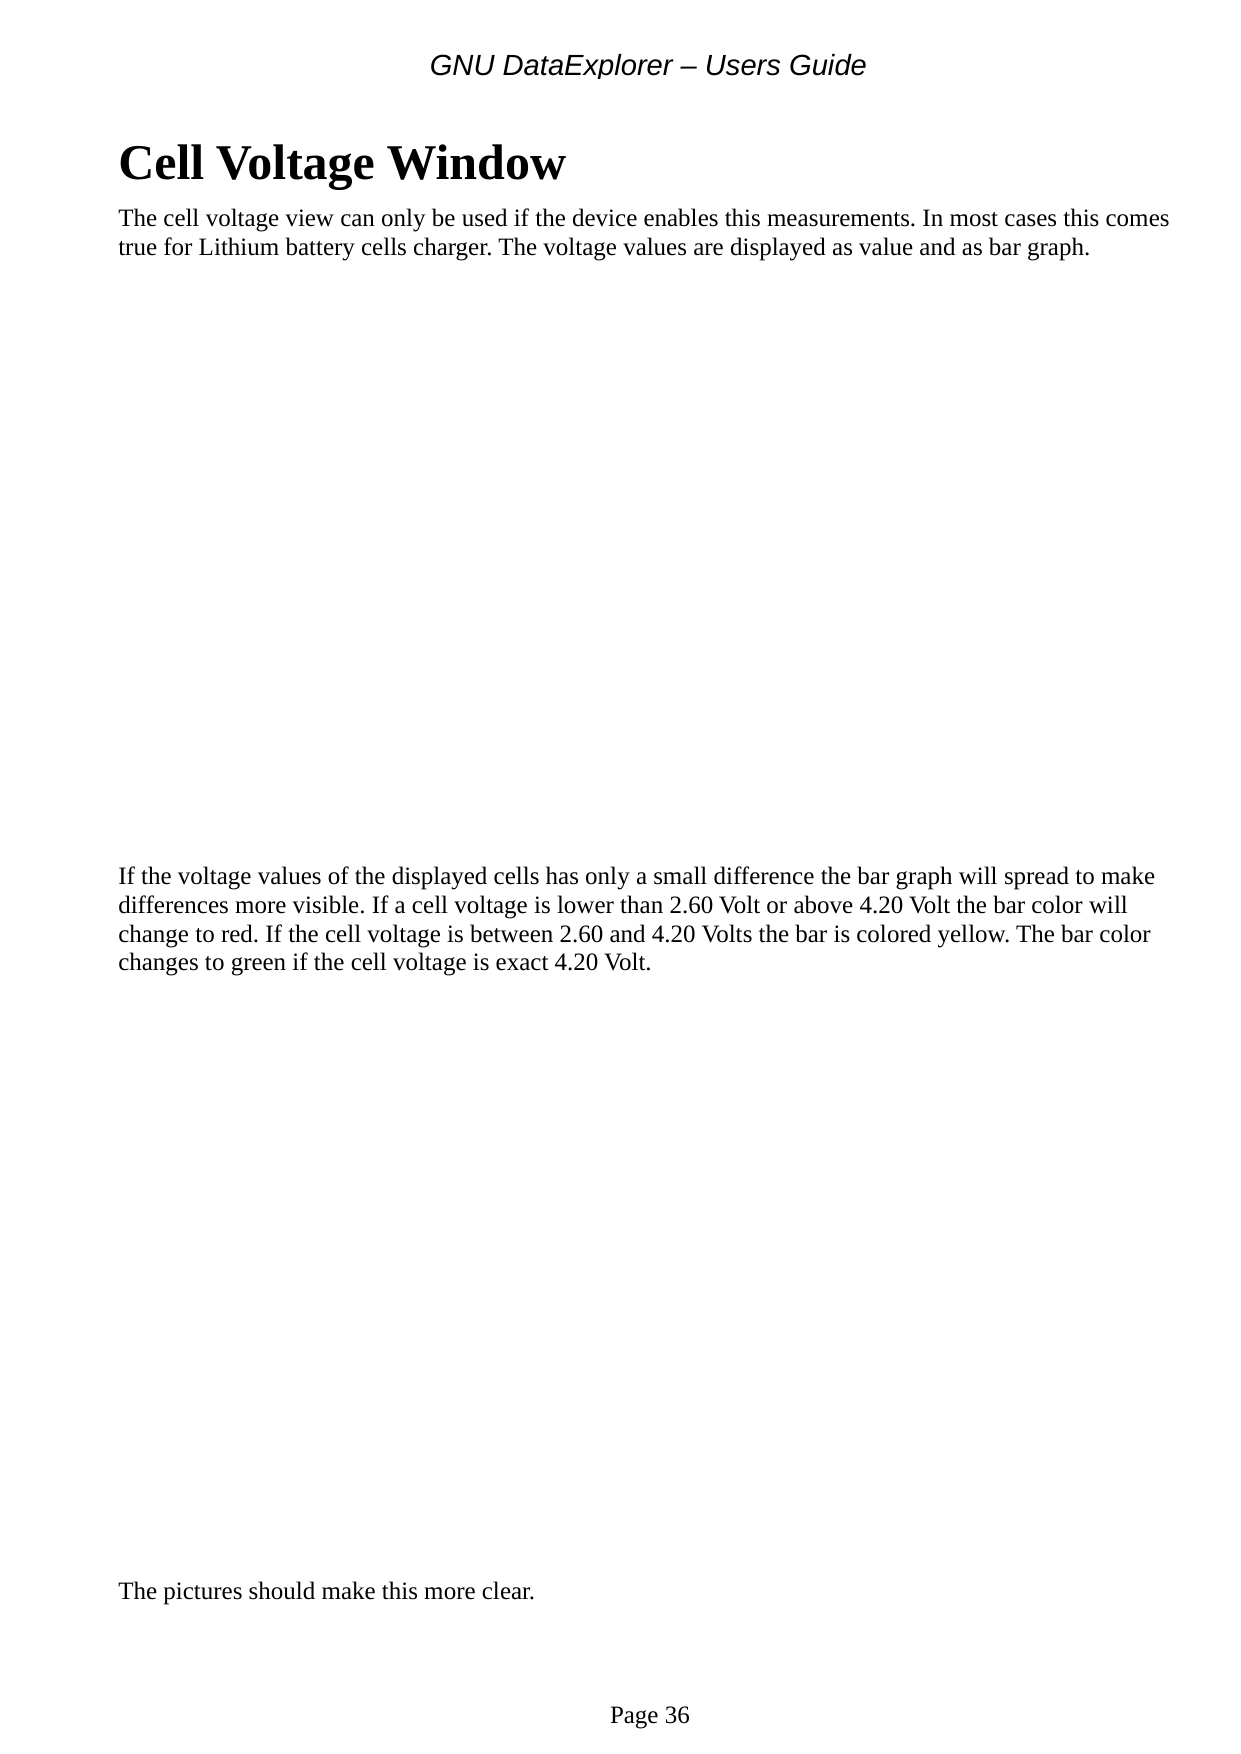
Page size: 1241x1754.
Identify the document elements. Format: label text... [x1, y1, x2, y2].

text The pictures should make this more clear. [118, 1576, 1181, 1604]
subtitle Cell Voltage Window [118, 133, 1181, 190]
text If the voltage values of the displayed cells has only a small difference the bar graph will spread to make differences more visible. If a cell voltage is lower than 2.60 Volt or above 4.20 Volt the bar color will change to red. If the cell voltage is between 2.60 and 4.20 Volts the bar is colored yellow. The bar color changes to green if the cell voltage is exact 4.20 Volt. [118, 861, 1181, 976]
text [118, 1617, 1181, 1646]
text The cell voltage view can only be used if the device enables this measurements. In most cases this comes true for Lithium battery cells charger. The voltage values are displayed as value and as bar graph. [118, 203, 1181, 260]
